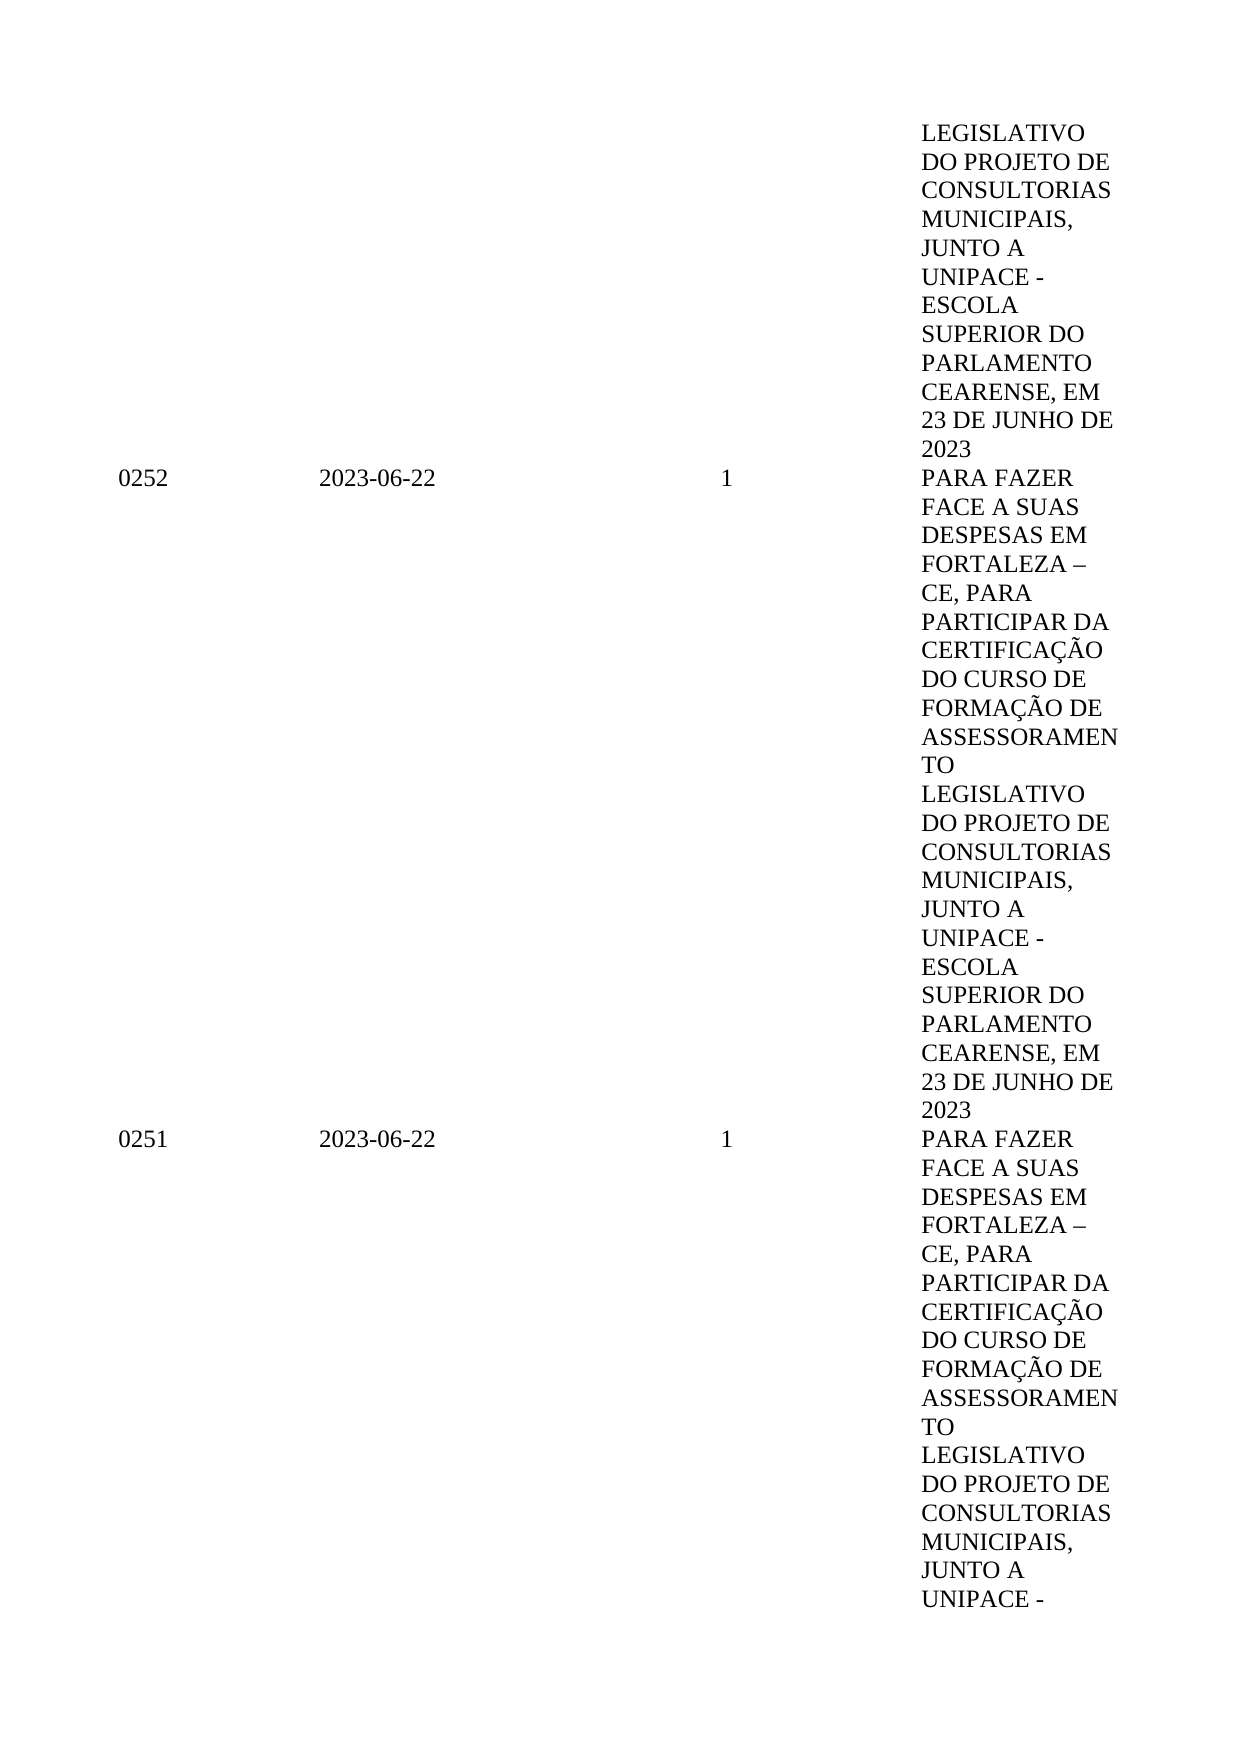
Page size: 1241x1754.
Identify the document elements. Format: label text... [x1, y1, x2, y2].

table_cell 0251 [118, 1124, 319, 1613]
table_cell [520, 1124, 720, 1613]
table_cell 1 [720, 463, 921, 1124]
table_cell [720, 118, 921, 463]
table_cell [520, 463, 720, 1124]
table_cell [118, 118, 319, 463]
table_cell [520, 118, 720, 463]
table_cell 2023-06-22 [319, 463, 519, 1124]
table_cell 0252 [118, 463, 319, 1124]
table_cell LEGISLATIVO DO PROJETO DE CONSULTORIAS MUNICIPAIS, JUNTO A UNIPACE - ESCOLA SUPERIOR DO PARLAMENTO CEARENSE, EM 23 DE JUNHO DE 2023 [921, 118, 1122, 463]
table_cell PARA FAZER FACE A SUAS DESPESAS EM FORTALEZA –CE, PARA PARTICIPAR DA CERTIFICAÇÃO DO CURSO DE FORMAÇÃO DE ASSESSORAMENTO LEGISLATIVO DO PROJETO DE CONSULTORIAS MUNICIPAIS, JUNTO A UNIPACE - ESCOLA SUPERIOR DO PARLAMENTO CEARENSE, EM 23 DE JUNHO DE 2023 [921, 463, 1122, 1124]
table_cell 1 [720, 1124, 921, 1613]
table_cell [319, 118, 519, 463]
table_cell PARA FAZER FACE A SUAS DESPESAS EM FORTALEZA –CE, PARA PARTICIPAR DA CERTIFICAÇÃO DO CURSO DE FORMAÇÃO DE ASSESSORAMENTO LEGISLATIVO DO PROJETO DE CONSULTORIAS MUNICIPAIS, JUNTO A UNIPACE [921, 1124, 1122, 1613]
table_cell 2023-06-22 [319, 1124, 519, 1613]
